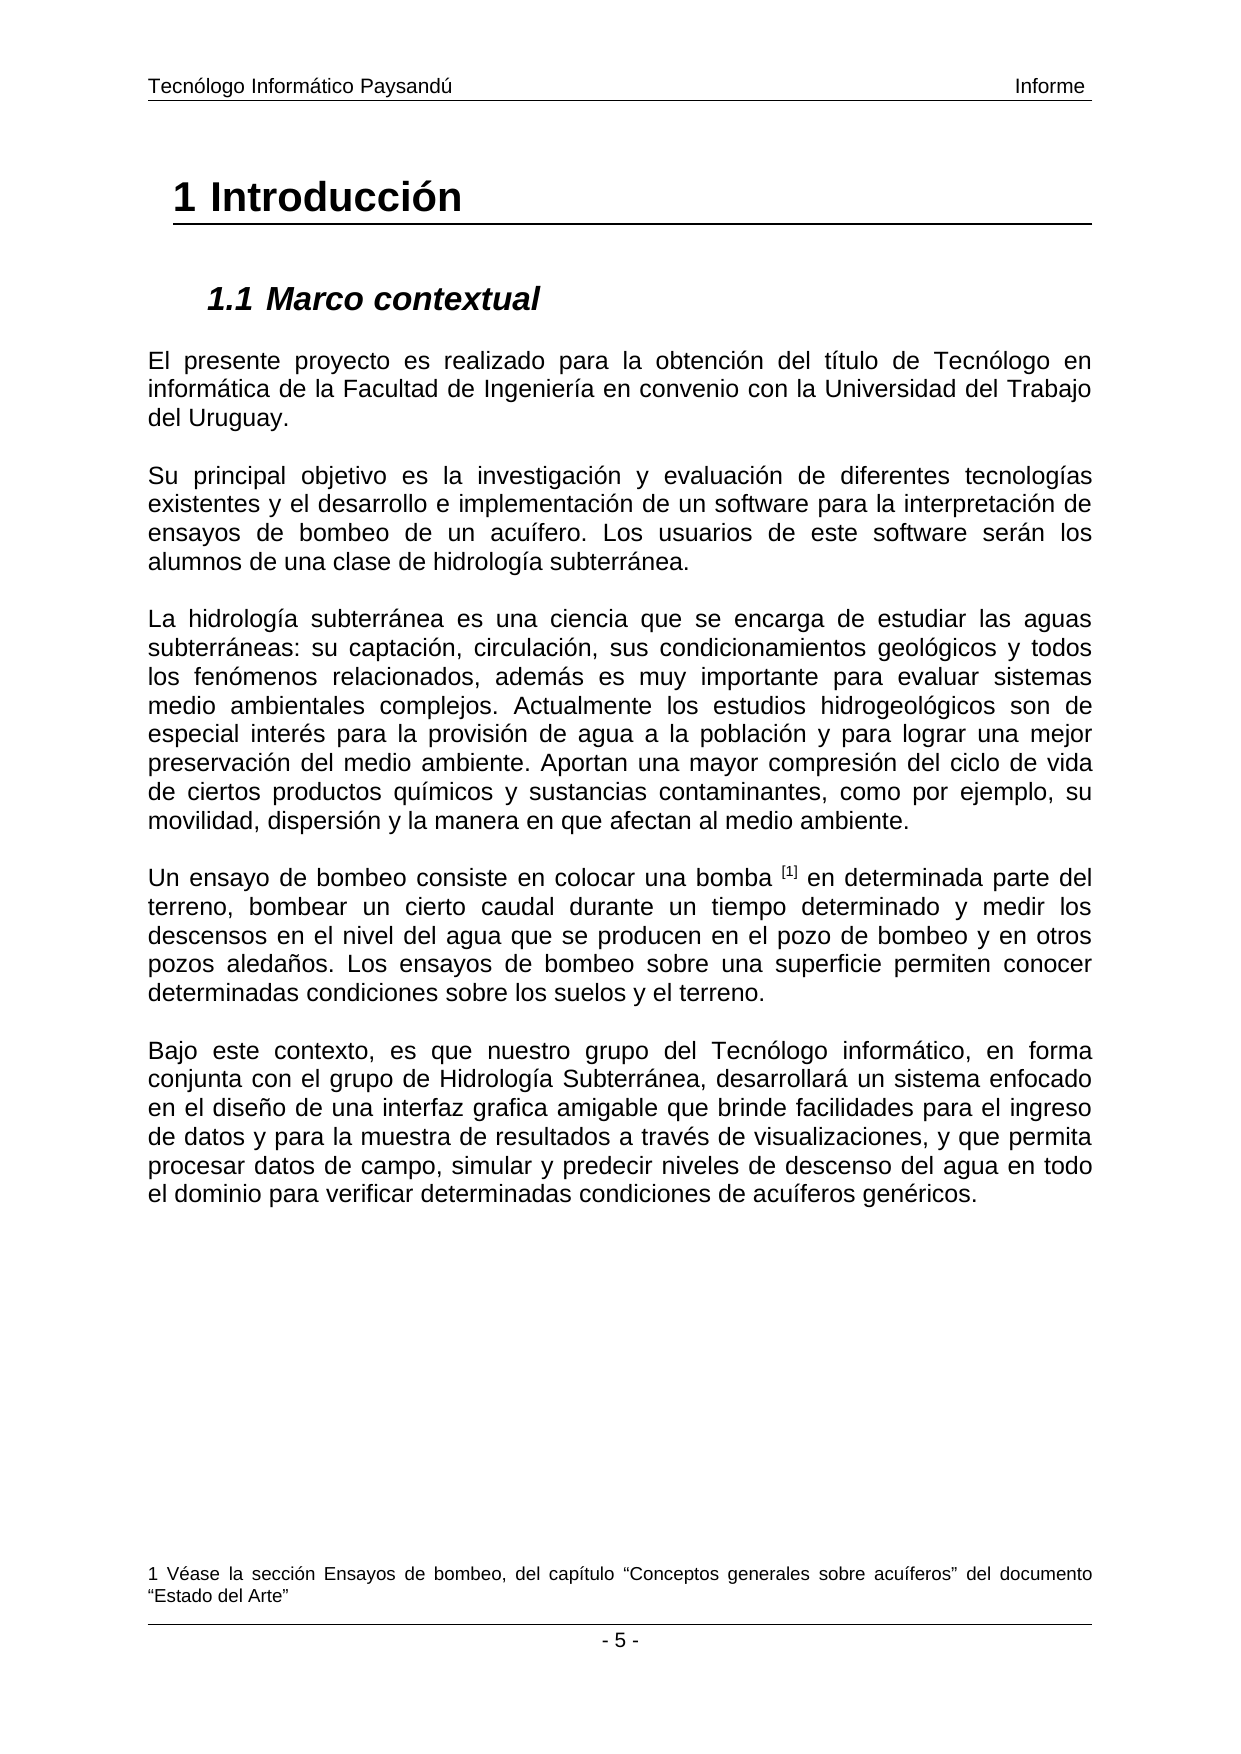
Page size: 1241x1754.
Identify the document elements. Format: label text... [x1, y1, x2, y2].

text Véase la sección Ensayos de bombeo, del capítulo “Conceptos generales sobre acuíferos” del documento “Estado del Arte” [148, 1563, 1092, 1606]
text La hidrología subterránea es una ciencia que se encarga de estudiar las aguas subterráneas: su captación, circulación, sus condicionamientos geológicos y todos los fenómenos relacionados, además es muy importante para evaluar sistemas medio ambientales complejos. Actualmente los estudios hidrogeológicos son de especial interés para la provisión de agua a la población y para lograr una mejor preservación del medio ambiente. Aportan una mayor compresión del ciclo de vida de ciertos productos químicos y sustancias contaminantes, como por ejemplo, su movilidad, dispersión y la manera en que afectan al medio ambiente. [148, 604, 1092, 834]
text Bajo este contexto, es que nuestro grupo del Tecnólogo informático, en forma conjunta con el grupo de Hidrología Subterránea, desarrollará un sistema enfocado en el diseño de una interfaz grafica amigable que brinde facilidades para el ingreso de datos y para la muestra de resultados a través de visualizaciones, y que permita procesar datos de campo, simular y predecir niveles de descenso del agua en todo el dominio para verificar determinadas condiciones de acuíferos genéricos. [148, 1036, 1092, 1208]
subtitle Introducción [173, 173, 1092, 223]
text El presente proyecto es realizado para la obtención del título de Tecnólogo en informática de la Facultad de Ingeniería en convenio con la Universidad del Trabajo del Uruguay. [148, 346, 1092, 432]
subtitle Marco contextual [207, 278, 1092, 317]
text Un ensayo de bombeo consiste en colocar una bomba [] en determinada parte del terreno, bombear un cierto caudal durante un tiempo determinado y medir los descensos en el nivel del agua que se producen en el pozo de bombeo y en otros pozos aledaños. Los ensayos de bombeo sobre una superficie permiten conocer determinadas condiciones sobre los suelos y el terreno. [148, 863, 1092, 1007]
text Su principal objetivo es la investigación y evaluación de diferentes tecnologías existentes y el desarrollo e implementación de un software para la interpretación de ensayos de bombeo de un acuífero. Los usuarios de este software serán los alumnos de una clase de hidrología subterránea. [148, 461, 1092, 576]
